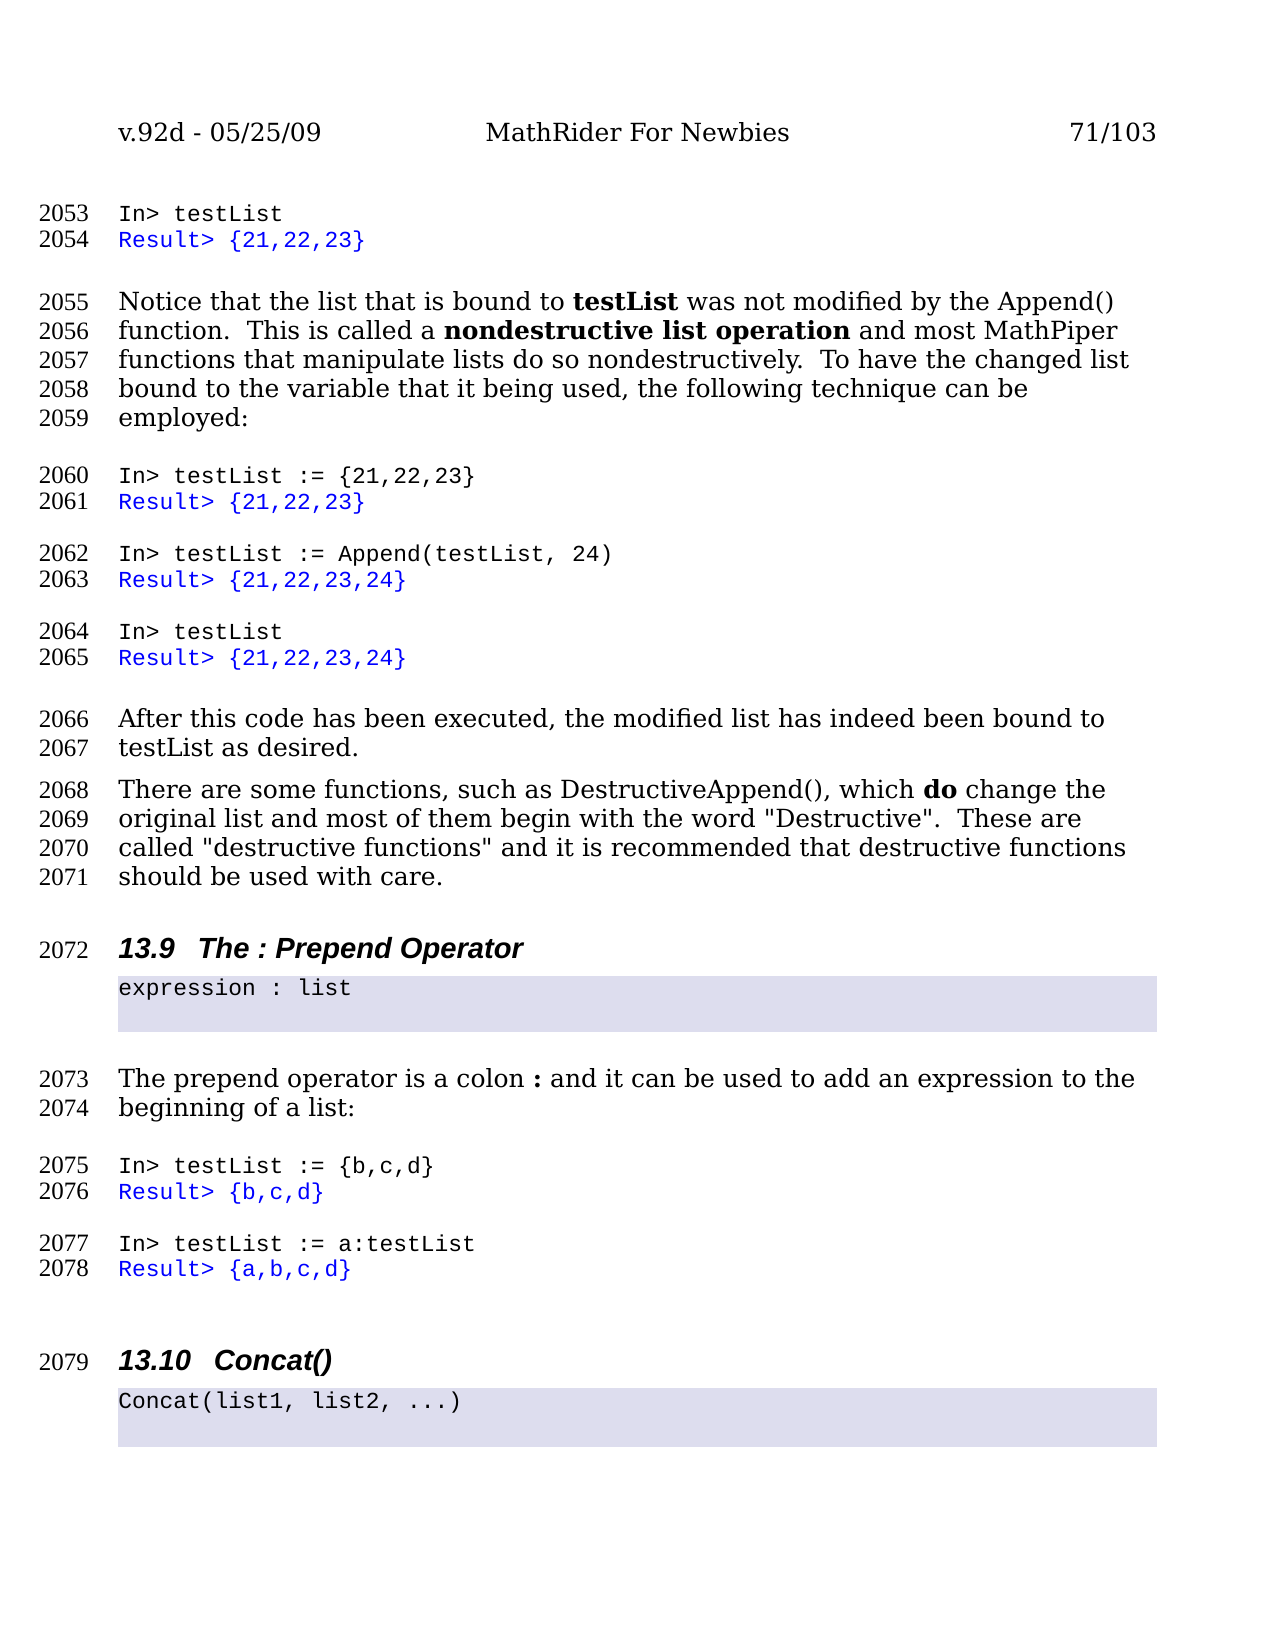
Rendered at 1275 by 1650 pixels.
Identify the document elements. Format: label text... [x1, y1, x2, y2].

text In> testList := Append(testList, 24) [118, 543, 1157, 568]
subtitle Concat() [118, 1343, 1157, 1376]
text Result> {21,22,23} [118, 229, 1157, 254]
table_header expression : list [118, 976, 1157, 1032]
text In> testList [118, 203, 1157, 229]
text There are some functions, such as DestructiveAppend(), which do change the original list and most of them begin with the word "Destructive". These are called "destructive functions" and it is recommended that destructive functions should be used with care. [118, 775, 1157, 892]
text In> testList := a:testList [118, 1232, 1157, 1258]
text After this code has been executed, the modified list has indeed been bound to testList as desired. [118, 704, 1157, 763]
text In> testList := {b,c,d} [118, 1154, 1157, 1180]
text Result> {21,22,23,24} [118, 568, 1157, 594]
text Result> {21,22,23,24} [118, 646, 1157, 672]
text Notice that the list that is bound to testList was not modified by the Append() function. This is called a nondestructive list operation and most MathPiper functions that manipulate lists do so nondestructively. To have the changed list bound to the variable that it being used, the following technique can be employed: [118, 287, 1157, 433]
text In> testList := {21,22,23} [118, 465, 1157, 491]
text Result> {a,b,c,d} [118, 1258, 1157, 1284]
text In> testList [118, 620, 1157, 646]
subtitle The : Prepend Operator [118, 931, 1157, 964]
table_header Concat(list1, list2, ...) [118, 1388, 1157, 1447]
text Result> {21,22,23} [118, 491, 1157, 517]
text The prepend operator is a colon : and it can be used to add an expression to the beginning of a list: [118, 1063, 1157, 1122]
text Result> {b,c,d} [118, 1180, 1157, 1206]
